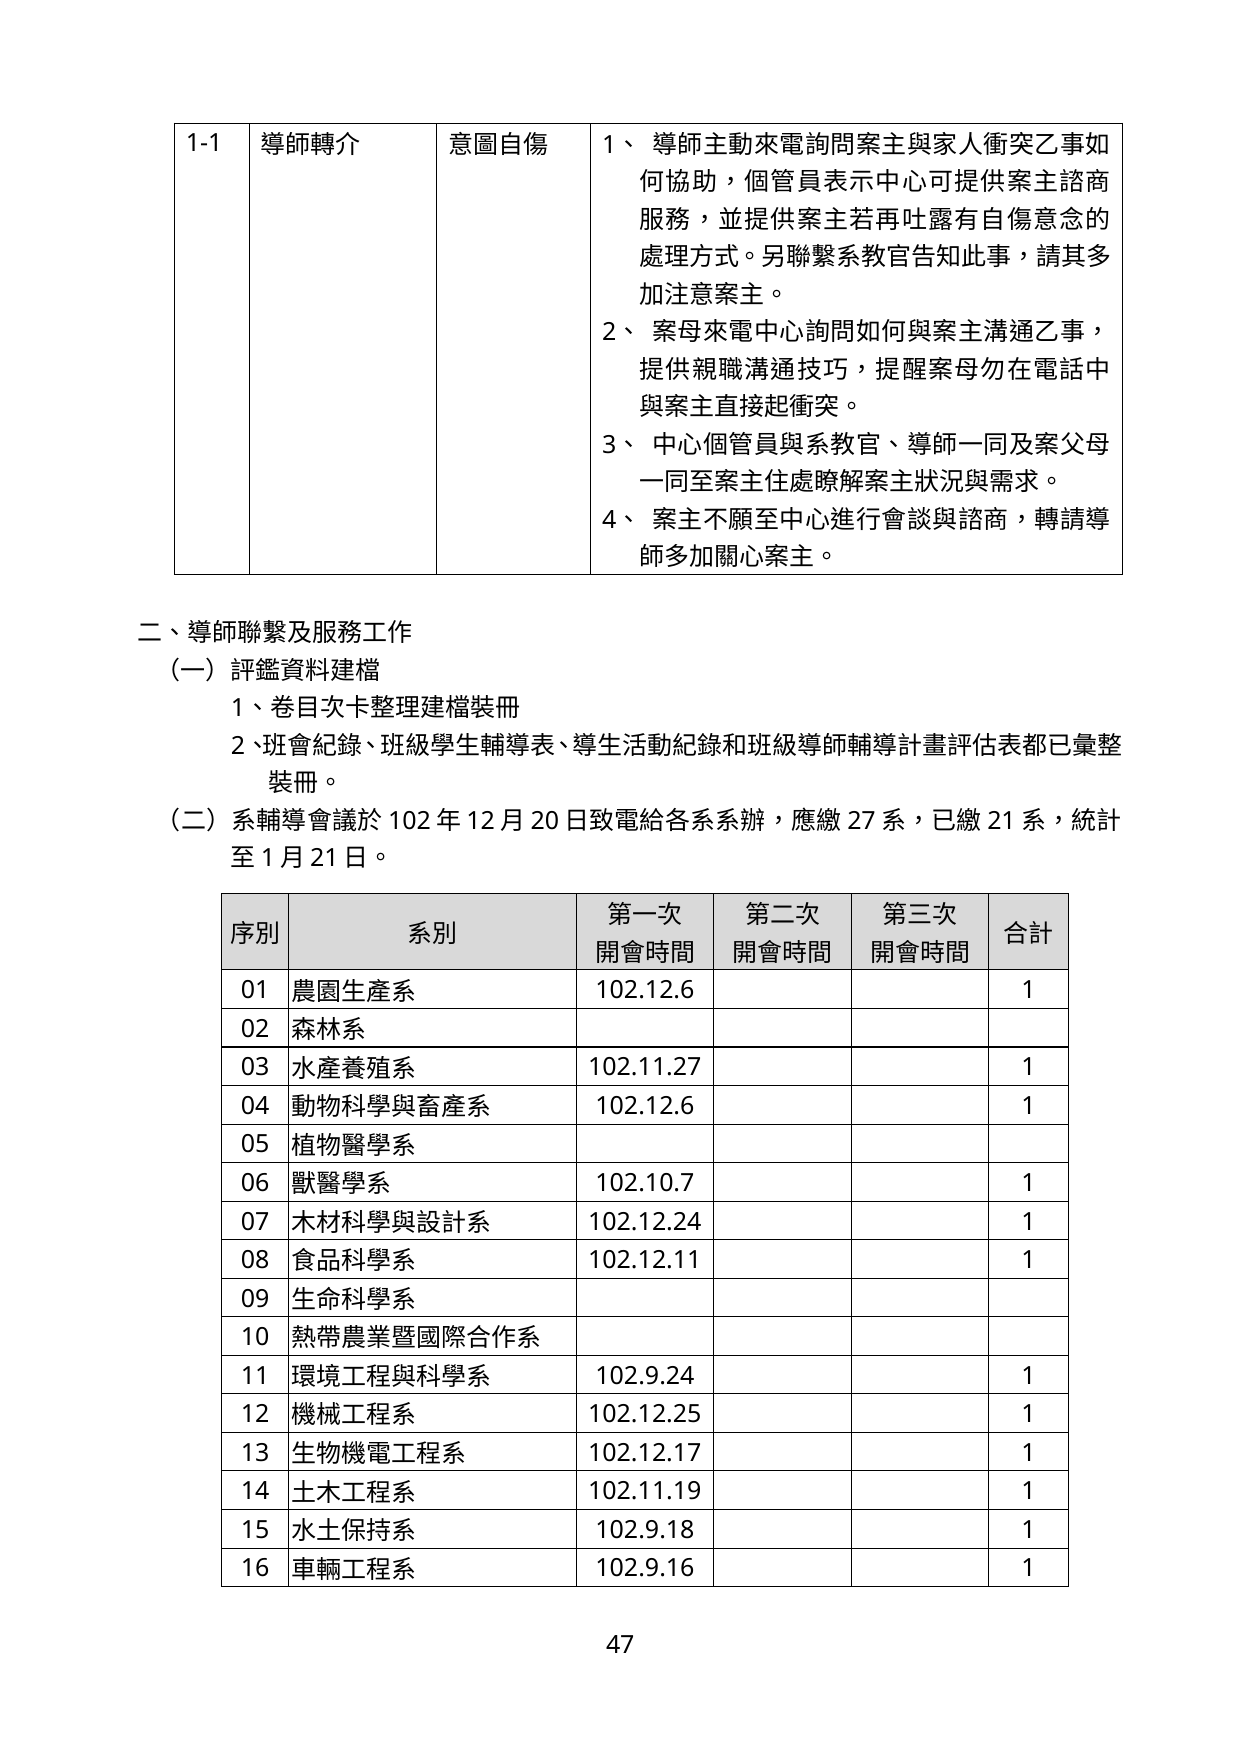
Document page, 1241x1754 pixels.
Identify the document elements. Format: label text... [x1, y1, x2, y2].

table_cell 102.9.18 [577, 1510, 713, 1547]
table_cell 102.12.6 [577, 970, 713, 1008]
table_cell [714, 1125, 851, 1162]
table_header 第二次 開會時間 [714, 894, 851, 969]
table_cell 1 [989, 1356, 1068, 1393]
table_cell 生物機電工程系 [289, 1433, 576, 1470]
table_cell [714, 1433, 851, 1470]
table_cell [714, 1394, 851, 1432]
table_cell [714, 1317, 851, 1355]
table_cell 機械工程系 [289, 1394, 576, 1432]
table_header 合計 [989, 894, 1068, 969]
text 2、班會紀錄、班級學生輔導表、導生活動紀錄和班級導師輔導計畫評估表都已彙整裝冊。 [231, 724, 1122, 799]
table_cell 102.11.27 [577, 1048, 713, 1085]
table_cell 車輛工程系 [289, 1549, 576, 1586]
table_cell 02 [222, 1009, 288, 1046]
table_cell 03 [222, 1048, 288, 1085]
table_cell 10 [222, 1317, 288, 1355]
table_cell [714, 1510, 851, 1547]
table_header 系別 [289, 894, 576, 969]
table_cell 1 [989, 1471, 1068, 1509]
table_cell [989, 1317, 1068, 1355]
table_cell [852, 970, 988, 1008]
table_cell [852, 1317, 988, 1355]
table_cell 意圖自傷 [437, 124, 590, 573]
table_cell 1 [989, 1510, 1068, 1547]
table_cell [852, 1356, 988, 1393]
table_header 序別 [222, 894, 288, 969]
table_cell 01 [222, 970, 288, 1008]
table_cell [577, 1009, 713, 1046]
table_cell [714, 1202, 851, 1239]
table_cell [852, 1048, 988, 1085]
table_cell [852, 1202, 988, 1239]
table_cell [852, 1279, 988, 1316]
table_cell [714, 1471, 851, 1509]
table_cell [852, 1433, 988, 1470]
table_cell 14 [222, 1471, 288, 1509]
table_cell 1 [989, 1163, 1068, 1201]
table_cell 土木工程系 [289, 1471, 576, 1509]
table_cell [989, 1009, 1068, 1046]
text 1、卷目次卡整理建檔裝冊 [231, 687, 1122, 724]
table_cell [714, 1048, 851, 1085]
table_cell [577, 1317, 713, 1355]
table_cell 102.9.24 [577, 1356, 713, 1393]
table_cell [714, 1163, 851, 1201]
table_cell 102.12.17 [577, 1433, 713, 1470]
table_cell 水產養殖系 [289, 1048, 576, 1085]
table_cell 1 [989, 1240, 1068, 1278]
table_cell 102.12.6 [577, 1086, 713, 1123]
table_cell 導師主動來電詢問案主與家人衝突乙事如何協助，個管員表示中心可提供案主諮商服務，並提供案主若再吐露有自傷意念的處理方式。另聯繫系教官告知此事，請其多加注意案主。 案母來電中心詢問如何與案主溝通乙事，提供親職溝通技巧，提醒案母勿在電話中與案主直接起衝突。 中心個管員與系教官、導師一同及案父母一同至案主住處瞭解案主狀況與需求。 案主不願至中心進行會談與諮商，轉請導師多加關心案主。 [591, 124, 1122, 573]
table_cell 1 [989, 1549, 1068, 1586]
table_cell [714, 1549, 851, 1586]
table_cell [577, 1279, 713, 1316]
table_cell [714, 970, 851, 1008]
table_cell 102.12.25 [577, 1394, 713, 1432]
table_cell 05 [222, 1125, 288, 1162]
table_cell [714, 1086, 851, 1123]
table_cell [852, 1009, 988, 1046]
table_cell [989, 1279, 1068, 1316]
table_cell 09 [222, 1279, 288, 1316]
table_cell [852, 1163, 988, 1201]
table_cell 1 [989, 1394, 1068, 1432]
table_cell 1 [989, 1086, 1068, 1123]
table_cell 生命科學系 [289, 1279, 576, 1316]
table_cell [852, 1240, 988, 1278]
table_cell 08 [222, 1240, 288, 1278]
table_cell [852, 1086, 988, 1123]
table_cell 1 [989, 1433, 1068, 1470]
table_cell 13 [222, 1433, 288, 1470]
table_cell 植物醫學系 [289, 1125, 576, 1162]
text （一）評鑑資料建檔 [156, 649, 1122, 687]
table_cell 12 [222, 1394, 288, 1432]
table_cell 16 [222, 1549, 288, 1586]
table_cell [577, 1125, 713, 1162]
table_cell 獸醫學系 [289, 1163, 576, 1201]
table_cell 102.12.24 [577, 1202, 713, 1239]
table_cell [852, 1125, 988, 1162]
table_cell 森林系 [289, 1009, 576, 1046]
table_cell [852, 1394, 988, 1432]
table_cell 15 [222, 1510, 288, 1547]
table_cell [714, 1240, 851, 1278]
table_cell 04 [222, 1086, 288, 1123]
table_cell 1 [989, 1048, 1068, 1085]
table_cell 食品科學系 [289, 1240, 576, 1278]
table_cell 06 [222, 1163, 288, 1201]
table_cell 導師轉介 [250, 124, 436, 573]
table_cell 1 [989, 1202, 1068, 1239]
table_cell 102.9.16 [577, 1549, 713, 1586]
table_cell 木材科學與設計系 [289, 1202, 576, 1239]
table_cell 水土保持系 [289, 1510, 576, 1547]
text （二）系輔導會議於102年12月20日致電給各系系辦，應繳27系，已繳21系，統計至1月21日。 [156, 799, 1122, 874]
table_cell [852, 1510, 988, 1547]
table_cell 1 [989, 970, 1068, 1008]
table_header 第一次 開會時間 [577, 894, 713, 969]
table_header 第三次 開會時間 [852, 894, 988, 969]
table_cell 11 [222, 1356, 288, 1393]
text 二、導師聯繫及服務工作 [137, 612, 1122, 649]
table_cell 農園生產系 [289, 970, 576, 1008]
table_cell 動物科學與畜產系 [289, 1086, 576, 1123]
table_cell [714, 1279, 851, 1316]
table_cell 熱帶農業暨國際合作系 [289, 1317, 576, 1355]
table_cell 07 [222, 1202, 288, 1239]
table_cell [852, 1549, 988, 1586]
table_cell 102.12.11 [577, 1240, 713, 1278]
table_cell 環境工程與科學系 [289, 1356, 576, 1393]
table_cell 102.11.19 [577, 1471, 713, 1509]
table_cell [714, 1356, 851, 1393]
table_cell [852, 1471, 988, 1509]
table_cell [989, 1125, 1068, 1162]
table_cell 102.10.7 [577, 1163, 713, 1201]
table_cell 1-1 [175, 124, 249, 573]
table_cell [714, 1009, 851, 1046]
